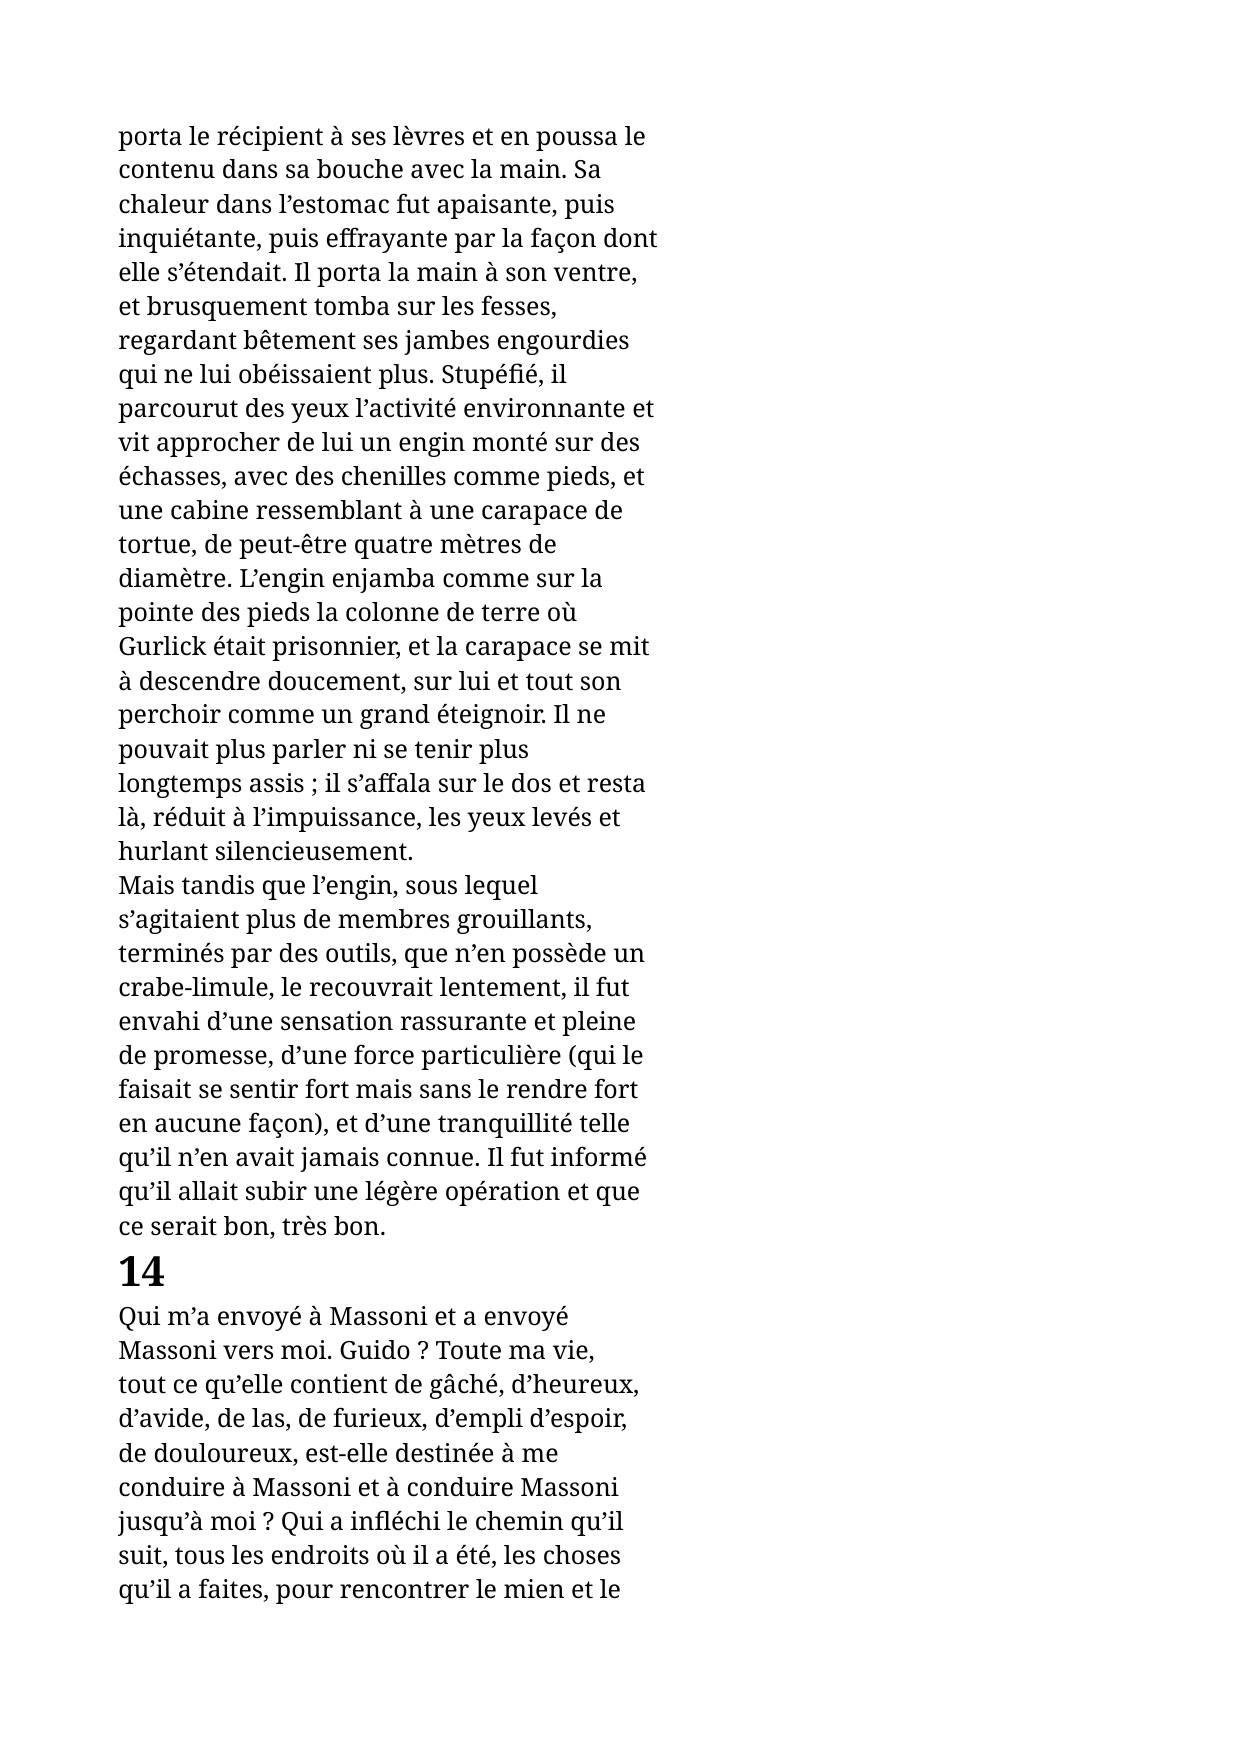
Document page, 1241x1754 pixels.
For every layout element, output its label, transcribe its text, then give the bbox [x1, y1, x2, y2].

text qu’il a faites, pour rencontrer le mien et le [118, 1571, 1122, 1606]
text elle s’étendait. Il porta la main à son ventre, [118, 254, 1122, 288]
text crabe-limule, le recouvrait lentement, il fut [118, 970, 1122, 1004]
text contenu dans sa bouche avec la main. Sa [118, 152, 1122, 186]
text diamètre. L’engin enjamba comme sur la [118, 561, 1122, 595]
text regardant bêtement ses jambes engourdies [118, 322, 1122, 357]
text s’agitaient plus de membres grouillants, [118, 902, 1122, 936]
text de douloureux, est-elle destinée à me [118, 1435, 1122, 1469]
text faisait se sentir fort mais sans le rendre fort [118, 1072, 1122, 1106]
text longtemps assis ; il s’affala sur le dos et resta [118, 765, 1122, 799]
text terminés par des outils, que n’en possède un [118, 936, 1122, 970]
text à descendre doucement, sur lui et tout son [118, 663, 1122, 697]
text ce serait bon, très bon. [118, 1208, 1122, 1242]
text conduire à Massoni et à conduire Massoni [118, 1469, 1122, 1503]
text parcourut des yeux l’activité environnante et [118, 391, 1122, 425]
text inquiétante, puis effrayante par la façon dont [118, 220, 1122, 254]
text jusqu’à moi ? Qui a infléchi le chemin qu’il [118, 1503, 1122, 1537]
text qu’il allait subir une légère opération et que [118, 1174, 1122, 1208]
text Mais tandis que l’engin, sous lequel [118, 867, 1122, 902]
text perchoir comme un grand éteignoir. Il ne [118, 697, 1122, 731]
text en aucune façon), et d’une tranquillité telle [118, 1106, 1122, 1140]
text Gurlick était prisonnier, et la carapace se mit [118, 629, 1122, 663]
text qu’il n’en avait jamais connue. Il fut informé [118, 1140, 1122, 1174]
text là, réduit à l’impuissance, les yeux levés et [118, 799, 1122, 833]
text pointe des pieds la colonne de terre où [118, 595, 1122, 629]
text tout ce qu’elle contient de gâché, d’heureux, [118, 1367, 1122, 1401]
text Qui m’a envoyé à Massoni et a envoyé [118, 1299, 1122, 1333]
text d’avide, de las, de furieux, d’empli d’espoir, [118, 1401, 1122, 1435]
text porta le récipient à ses lèvres et en poussa le [118, 118, 1122, 152]
text de promesse, d’une force particulière (qui le [118, 1038, 1122, 1072]
text et brusquement tomba sur les fesses, [118, 288, 1122, 322]
text envahi d’une sensation rassurante et pleine [118, 1004, 1122, 1038]
text Massoni vers moi. Guido ? Toute ma vie, [118, 1333, 1122, 1367]
text vit approcher de lui un engin monté sur des [118, 425, 1122, 459]
text tortue, de peut-être quatre mètres de [118, 527, 1122, 561]
text hurlant silencieusement. [118, 833, 1122, 867]
text échasses, avec des chenilles comme pieds, et [118, 459, 1122, 493]
text pouvait plus parler ni se tenir plus [118, 731, 1122, 765]
text une cabine ressemblant à une carapace de [118, 493, 1122, 527]
text 14 [118, 1242, 1122, 1299]
text suit, tous les endroits où il a été, les choses [118, 1537, 1122, 1571]
text chaleur dans l’estomac fut apaisante, puis [118, 186, 1122, 220]
text qui ne lui obéissaient plus. Stupéfié, il [118, 357, 1122, 391]
